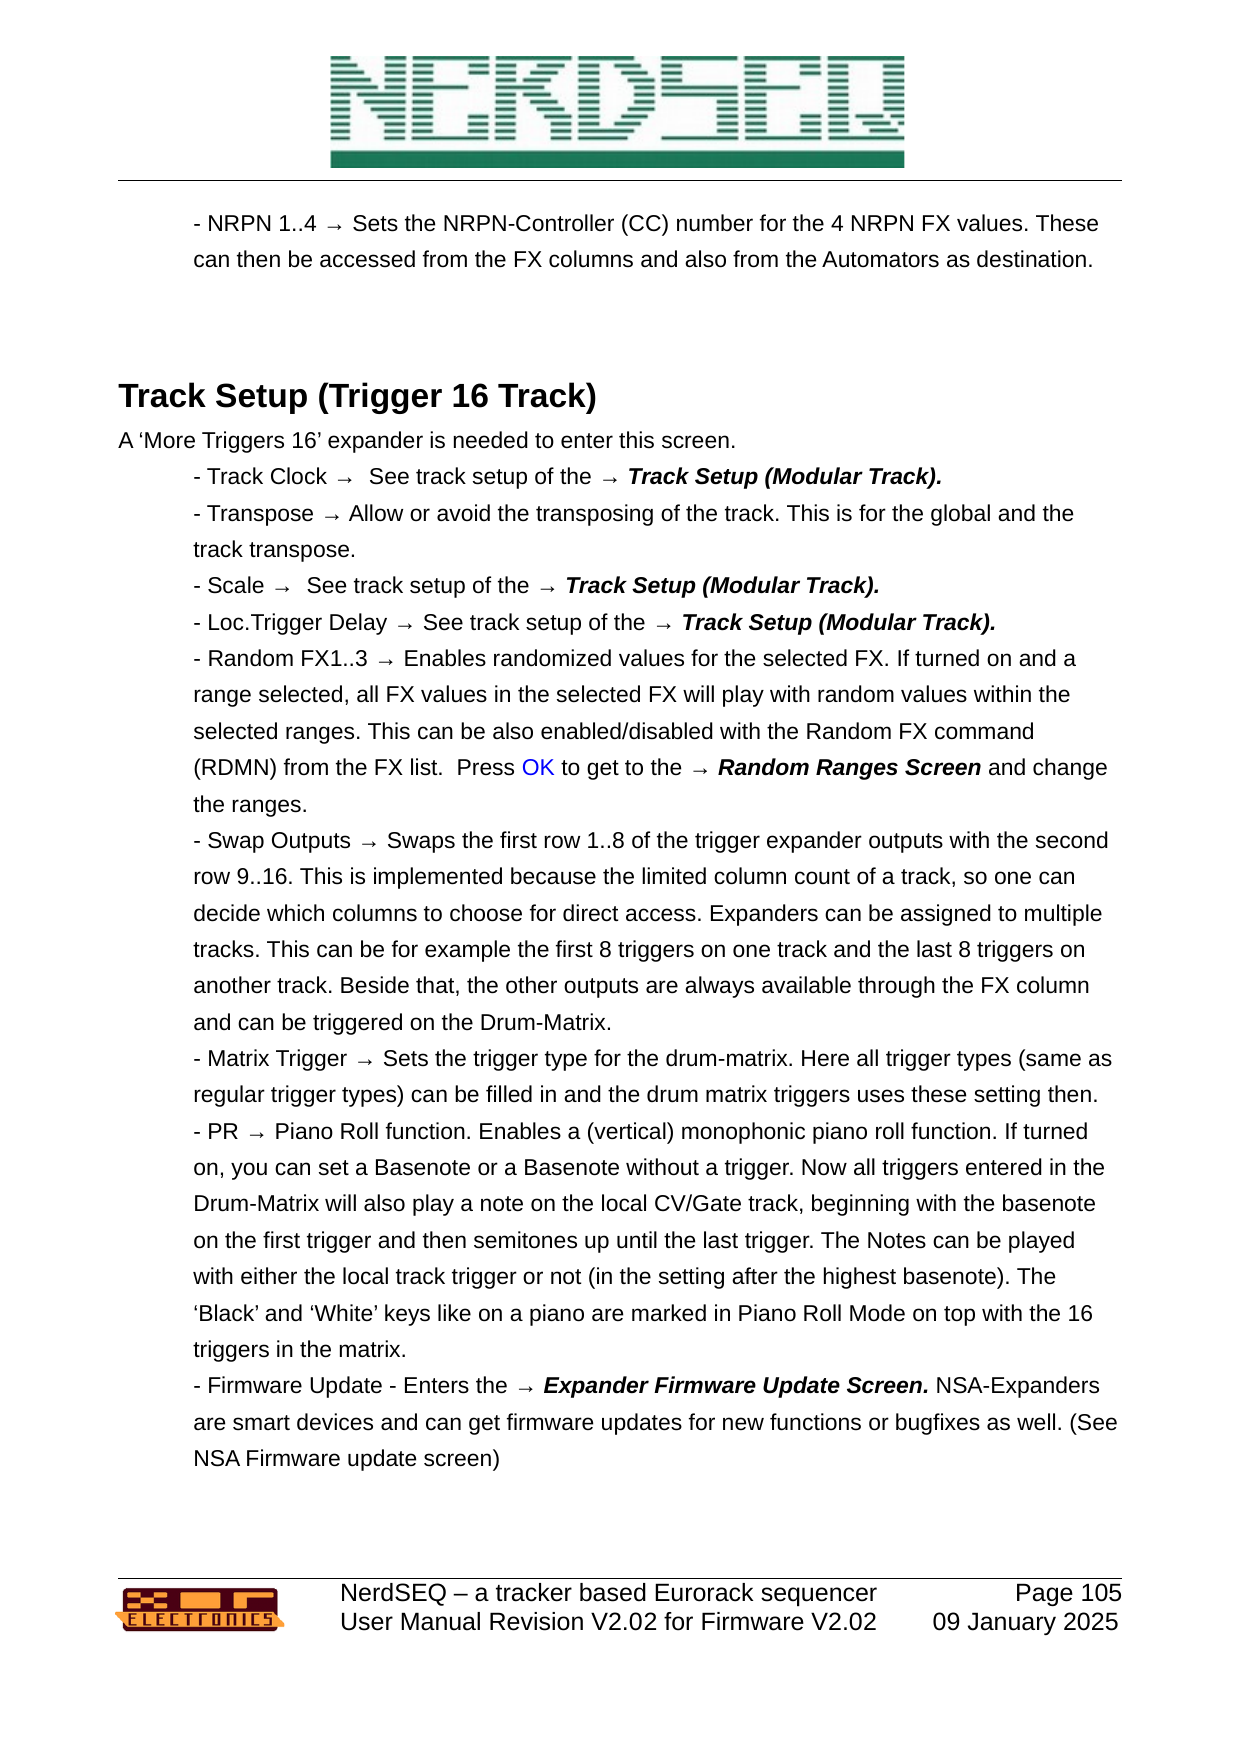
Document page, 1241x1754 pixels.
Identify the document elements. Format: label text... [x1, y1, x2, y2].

text - Transpose → Allow or avoid the transposing of the track. This is for the global and the track transpose. [193, 500, 1122, 562]
text - NRPN 1..4 → Sets the NRPN-Controller (CC) number for the 4 NRPN FX values. These can then be accessed from the FX columns and also from the Automators as destination. [193, 209, 1122, 272]
text - Matrix Trigger → Sets the trigger type for the drum-matrix. Here all trigger types (same as regular trigger types) can be filled in and the drum matrix triggers uses these setting then. [193, 1045, 1122, 1108]
text A ‘More Triggers 16’ expander is needed to enter this screen. [118, 427, 1122, 453]
text - Swap Outputs → Swaps the first row 1..8 of the trigger expander outputs with the second row 9..16. This is implemented because the limited column count of a track, so one can decide which columns to choose for direct access. Expanders can be assigned to multiple tracks. This can be for example the first 8 triggers on one track and the last 8 triggers on another track. Beside that, the other outputs are always available through the FX column and can be triggered on the Drum-Matrix. [193, 827, 1122, 1035]
text - Random FX1..3 → Enables randomized values for the selected FX. If turned on and a range selected, all FX values in the selected FX will play with random values within the selected ranges. This can be also enabled/disabled with the Random FX command (RDMN) from the FX list. Press OK to get to the → Random Ranges Screen and change the ranges. [193, 645, 1122, 817]
text - Firmware Update - Enters the → Expander Firmware Update Screen. NSA-Expanders are smart devices and can get firmware updates for new functions or bugfixes as well. (See NSA Firmware update screen) [193, 1372, 1122, 1471]
picture [115, 1584, 285, 1634]
text - Scale → See track setup of the → Track Setup (Modular Track). [193, 572, 1122, 599]
picture [330, 56, 905, 168]
subtitle Track Setup (Trigger 16 Track) [118, 376, 1122, 414]
text - Track Clock → See track setup of the → Track Setup (Modular Track). [193, 463, 1122, 490]
text - PR → Piano Roll function. Enables a (vertical) monophonic piano roll function. If turned on, you can set a Basenote or a Basenote without a trigger. Now all triggers entered in the Drum-Matrix will also play a note on the local CV/Gate track, beginning with the basenote on the first trigger and then semitones up until the last trigger. The Notes can be played with either the local track trigger or not (in the setting after the highest basenote). The ‘Black’ and ‘White’ keys like on a piano are marked in Piano Roll Mode on top with the 16 triggers in the matrix. [193, 1118, 1122, 1362]
text - Loc.Trigger Delay → See track setup of the → Track Setup (Modular Track). [193, 609, 1122, 635]
